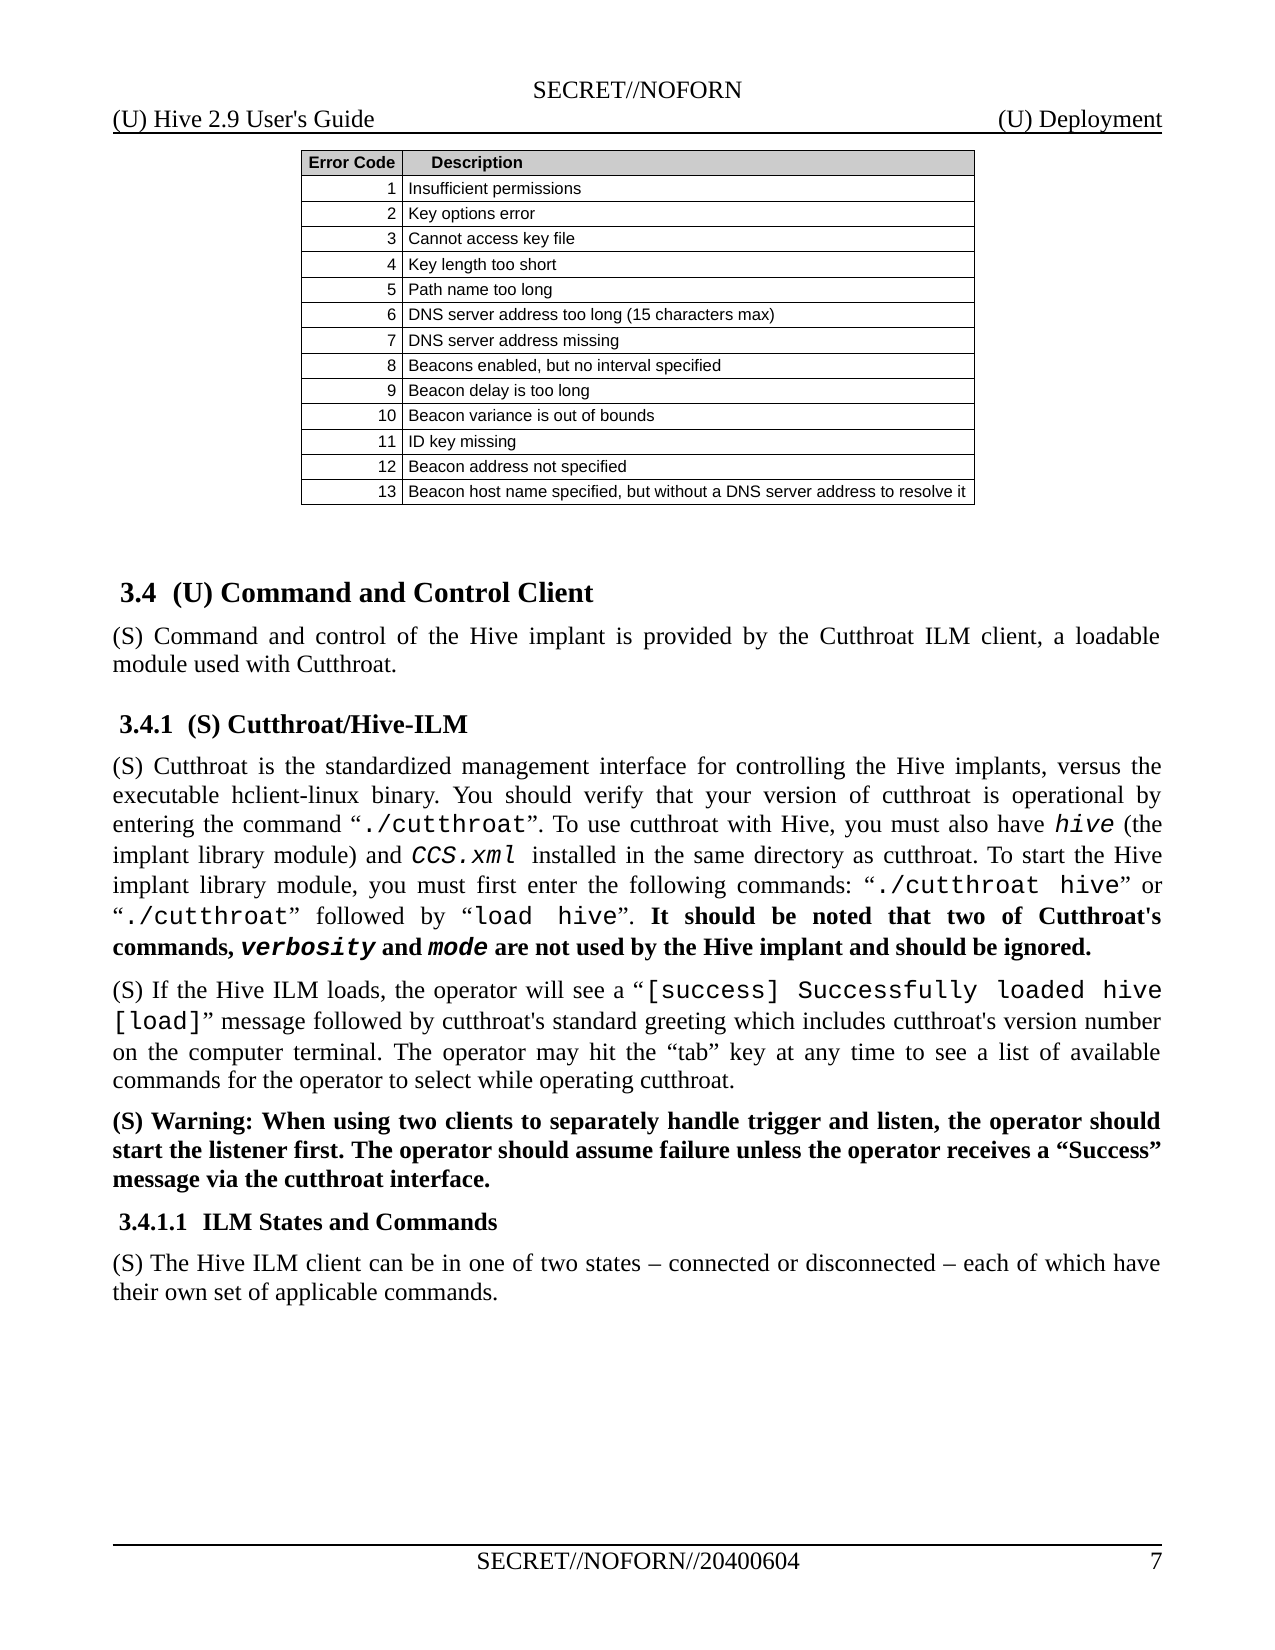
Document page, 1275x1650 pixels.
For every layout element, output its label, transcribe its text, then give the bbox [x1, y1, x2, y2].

table_cell 12 [302, 455, 402, 479]
table_cell Insufficient permissions [403, 176, 974, 201]
table_cell 11 [302, 430, 402, 454]
text (S) The Hive ILM client can be in one of two states – connected or disconnected – each of which have their own set of applicable commands. [112, 1248, 1162, 1306]
table_cell 9 [302, 379, 402, 403]
table_header Error Code [302, 151, 402, 175]
table_cell 1 [302, 176, 402, 201]
table_cell Beacon address not specified [403, 455, 974, 479]
table_cell 13 [302, 480, 402, 504]
table_cell 3 [302, 227, 402, 251]
text (S) If the Hive ILM loads, the operator will see a “[success] Successfully loaded hive [load]” message followed by cutthroat's standard greeting which includes cutthroat's version number on the computer terminal. The operator may hit the “tab” key at any time to see a list of available commands for the operator to select while operating cutthroat. [112, 975, 1162, 1094]
table_header Description [403, 151, 974, 175]
table_cell 5 [302, 278, 402, 302]
subtitle (S) Cutthroat/Hive-ILM [112, 708, 1162, 739]
table_cell 8 [302, 354, 402, 378]
table_cell 10 [302, 404, 402, 428]
table_cell Beacon host name specified, but without a DNS server address to resolve it [403, 480, 974, 504]
text (S) Cutthroat is the standardized management interface for controlling the Hive implants, versus the executable hclient-linux binary. You should verify that your version of cutthroat is operational by entering the command “./cutthroat”. To use cutthroat with Hive, you must also have hive (the implant library module) and CCS.xml installed in the same directory as cutthroat. To start the Hive implant library module, you must first enter the following commands: “./cutthroat hive” or “./cutthroat” followed by “load hive”. It should be noted that two of Cutthroat's commands, verbosity and mode are not used by the Hive implant and should be ignored. [112, 751, 1162, 963]
table_cell ID key missing [403, 430, 974, 454]
table_cell 4 [302, 252, 402, 277]
table_cell Path name too long [403, 278, 974, 302]
table_cell DNS server address too long (15 characters max) [403, 303, 974, 327]
table_cell Beacon delay is too long [403, 379, 974, 403]
table_cell Beacons enabled, but no interval specified [403, 354, 974, 378]
table_cell Key length too short [403, 252, 974, 277]
text (S) Warning: When using two clients to separately handle trigger and listen, the operator should start the listener first. The operator should assume failure unless the operator receives a “Success” message via the cutthroat interface. [112, 1106, 1162, 1192]
table_cell Key options error [403, 202, 974, 226]
subtitle ILM States and Commands [112, 1207, 1162, 1236]
subtitle (U) Command and Control Client [112, 575, 1162, 609]
table_cell Cannot access key file [403, 227, 974, 251]
table_cell 6 [302, 303, 402, 327]
table_cell DNS server address missing [403, 328, 974, 352]
table_cell 7 [302, 328, 402, 352]
text (S) Command and control of the Hive implant is provided by the Cutthroat ILM client, a loadable module used with Cutthroat. [112, 621, 1162, 678]
table_cell 2 [302, 202, 402, 226]
table_cell Beacon variance is out of bounds [403, 404, 974, 428]
